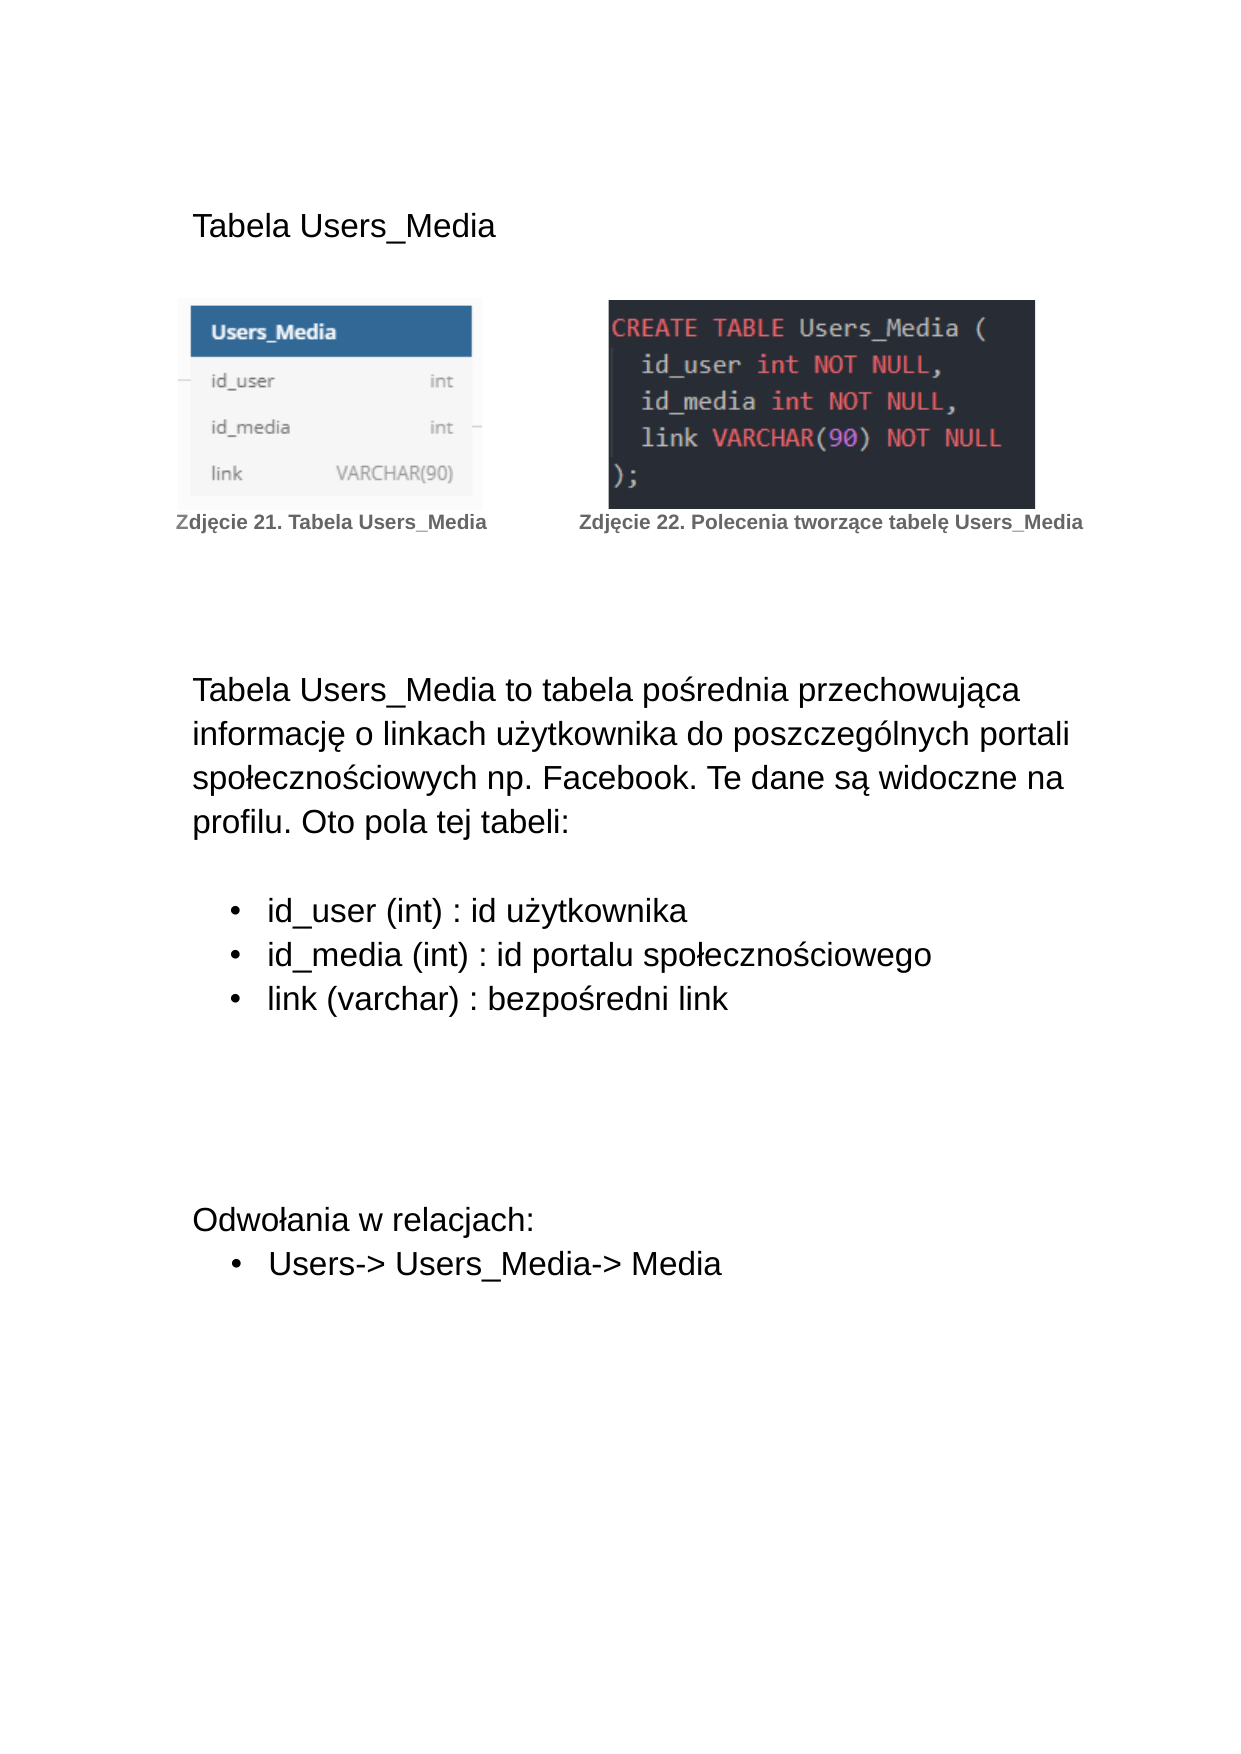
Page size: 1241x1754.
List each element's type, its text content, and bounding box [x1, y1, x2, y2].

text Zdjęcie 21. Tabela Users_Media Zdjęcie 22. Polecenia tworzące tabelę Users_Media [118, 295, 1122, 534]
list id_user (int) : id użytkownika [229, 891, 1122, 929]
text Tabela Users_Media to tabela pośrednia przechowująca informację o linkach użytkownika do poszczególnych portali społecznościowych np. Facebook. Te dane są widoczne na profilu. Oto pola tej tabeli: [118, 670, 1122, 841]
list id_media (int) : id portalu społecznościowego [229, 935, 1122, 973]
text Odwołania w relacjach: [118, 1200, 1122, 1239]
list Users-> Users_Media-> Media [231, 1244, 1122, 1283]
list link (varchar) : bezpośredni link [229, 979, 1122, 1018]
text Tabela Users_Media [118, 206, 1122, 245]
